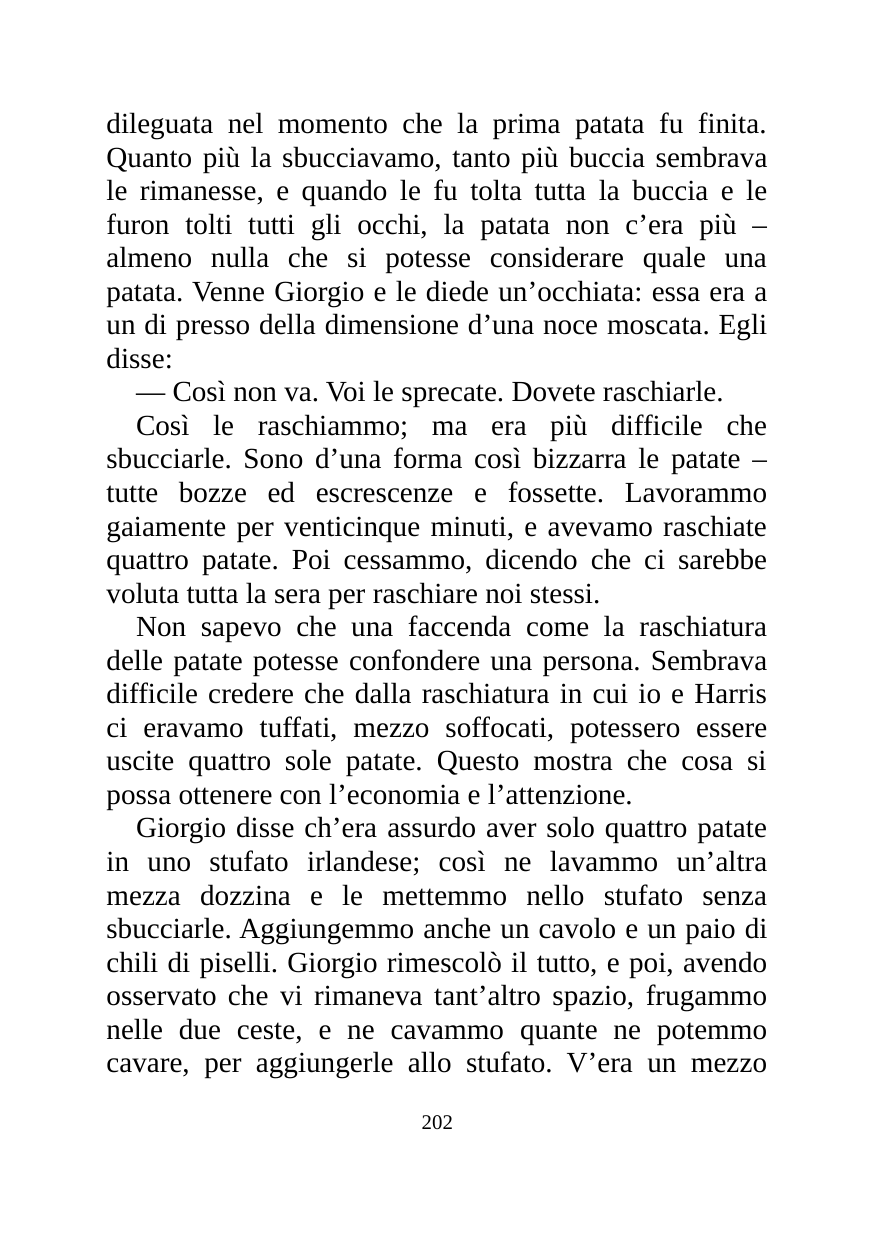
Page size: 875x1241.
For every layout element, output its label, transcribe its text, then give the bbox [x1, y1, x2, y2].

text Giorgio disse ch’era assurdo aver solo quattro patate in uno stufato irlandese; così ne lavammo un’altra mezza dozzina e le mettemmo nello stufato senza sbucciarle. Aggiungemmo anche un cavolo e un paio di chili di piselli. Giorgio rimescolò il tutto, e poi, avendo osservato che vi rimaneva tant’altro spazio, frugammo nelle due ceste, e ne cavammo quante ne potemmo cavare, per aggiungerle allo stufato. V’era un mezzo [106, 811, 768, 1079]
text Così le raschiammo; ma era più difficile che sbucciarle. Sono d’una forma così bizzarra le patate – tutte bozze ed escrescenze e fossette. Lavorammo gaiamente per venticinque minuti, e avevamo raschiate quattro patate. Poi cessammo, dicendo che ci sarebbe voluta tutta la sera per raschiare noi stessi. [106, 408, 768, 609]
text Non sapevo che una faccenda come la raschiatura delle patate potesse confondere una persona. Sembrava difficile credere che dalla raschiatura in cui io e Harris ci eravamo tuffati, mezzo soffocati, potessero essere uscite quattro sole patate. Questo mostra che cosa si possa ottenere con l’economia e l’attenzione. [106, 609, 768, 811]
text dileguata nel momento che la prima patata fu finita. Quanto più la sbucciavamo, tanto più buccia sembrava le rimanesse, e quando le fu tolta tutta la buccia e le furon tolti tutti gli occhi, la patata non c’era più – almeno nulla che si potesse considerare quale una patata. Venne Giorgio e le diede un’occhiata: essa era a un di presso della dimensione d’una noce moscata. Egli disse: [106, 106, 768, 374]
text — Così non va. Voi le sprecate. Dovete raschiarle. [106, 374, 768, 408]
